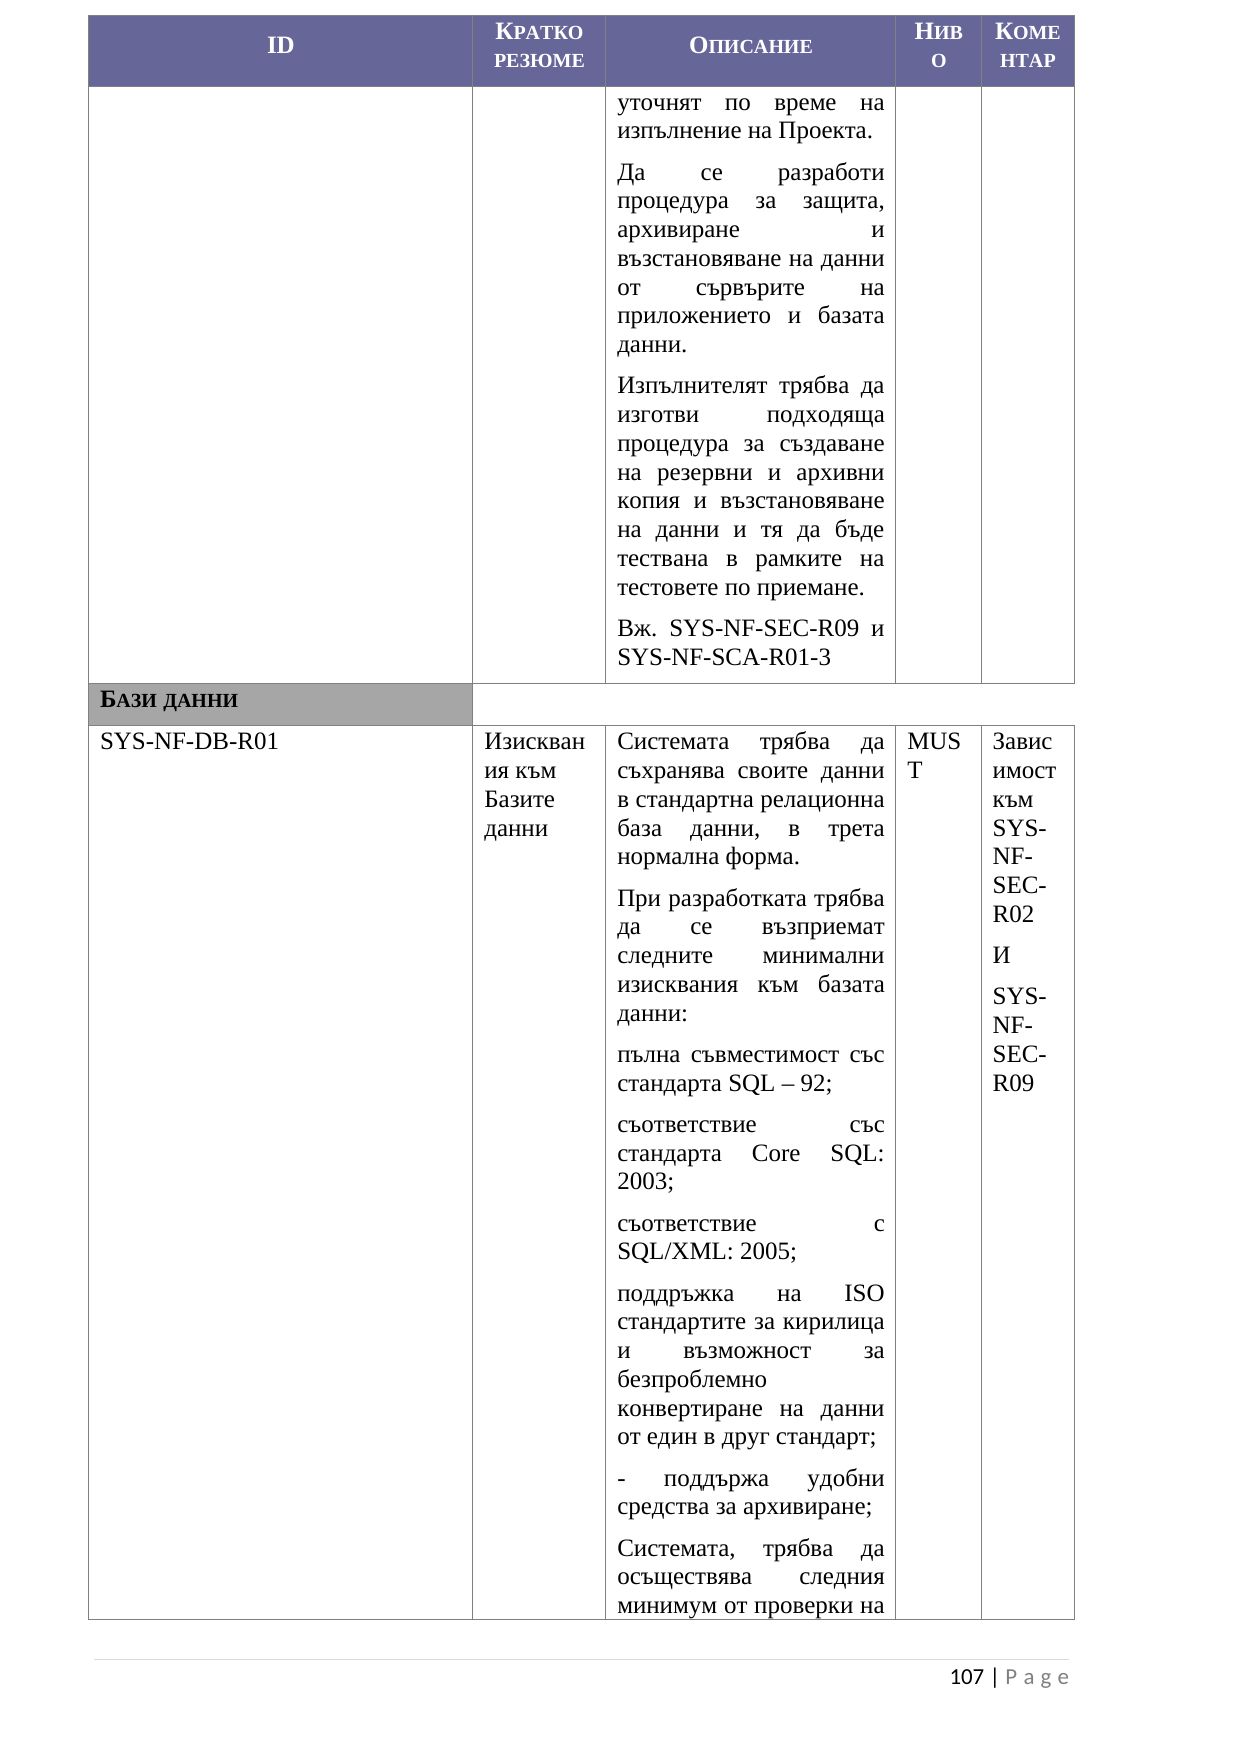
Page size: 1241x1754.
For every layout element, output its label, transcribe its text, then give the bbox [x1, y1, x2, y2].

table_header Коментар [982, 16, 1074, 86]
table_cell Бази данни [89, 684, 472, 725]
table_cell Изисквания към Базите данни [473, 726, 605, 1619]
table_cell [896, 684, 981, 725]
table_cell [89, 87, 472, 683]
table_header ID [89, 16, 472, 86]
table_header Описание [606, 16, 895, 86]
table_cell [896, 87, 981, 683]
table_cell [473, 684, 606, 725]
table_cell Системата трябва да съхранява своите данни в стандартна релационна база данни, в трета нормална форма. При разработката трябва да се възприемат следните минимални изисквания към базата данни: пълна съвместимост със стандарта SQL – 92; съответствие със стандарта Соrе SQL: 2003; съответствие с SQL/XML: 2005; поддръжка на ISO стандартите за кирилица и възможност за безпроблемно конвертиране на данни от един в друг стандарт; - поддържа удобни средства за архивиране; Системата, трябва да осъществява следния минимум от проверки на [606, 726, 895, 1619]
table_cell SYS-NF-DB-R01 [89, 726, 472, 1619]
table_cell MUST [896, 726, 981, 1619]
table_cell [606, 684, 896, 725]
table_cell [982, 87, 1074, 683]
table_cell уточнят по време на изпълнение на Проекта. Да се разработи процедура за защита, архивиране и възстановяване на данни от сървърите на приложението и базата данни. Изпълнителят трябва да изготви подходяща процедура за създаване на резервни и архивни копия и възстановяване на данни и тя да бъде тествана в рамките на тестовете по приемане. Вж. SYS-NF-SEC-R09 и SYS-NF-SCA-R01-3 [606, 87, 895, 683]
table_header Ниво [896, 16, 981, 86]
table_cell Зависимост към SYS-NF-SEC-R02 И SYS-NF-SEC-R09 [982, 726, 1074, 1619]
table_cell [981, 684, 1074, 725]
table_header Кратко резюме [473, 16, 605, 86]
table_cell [473, 87, 605, 683]
